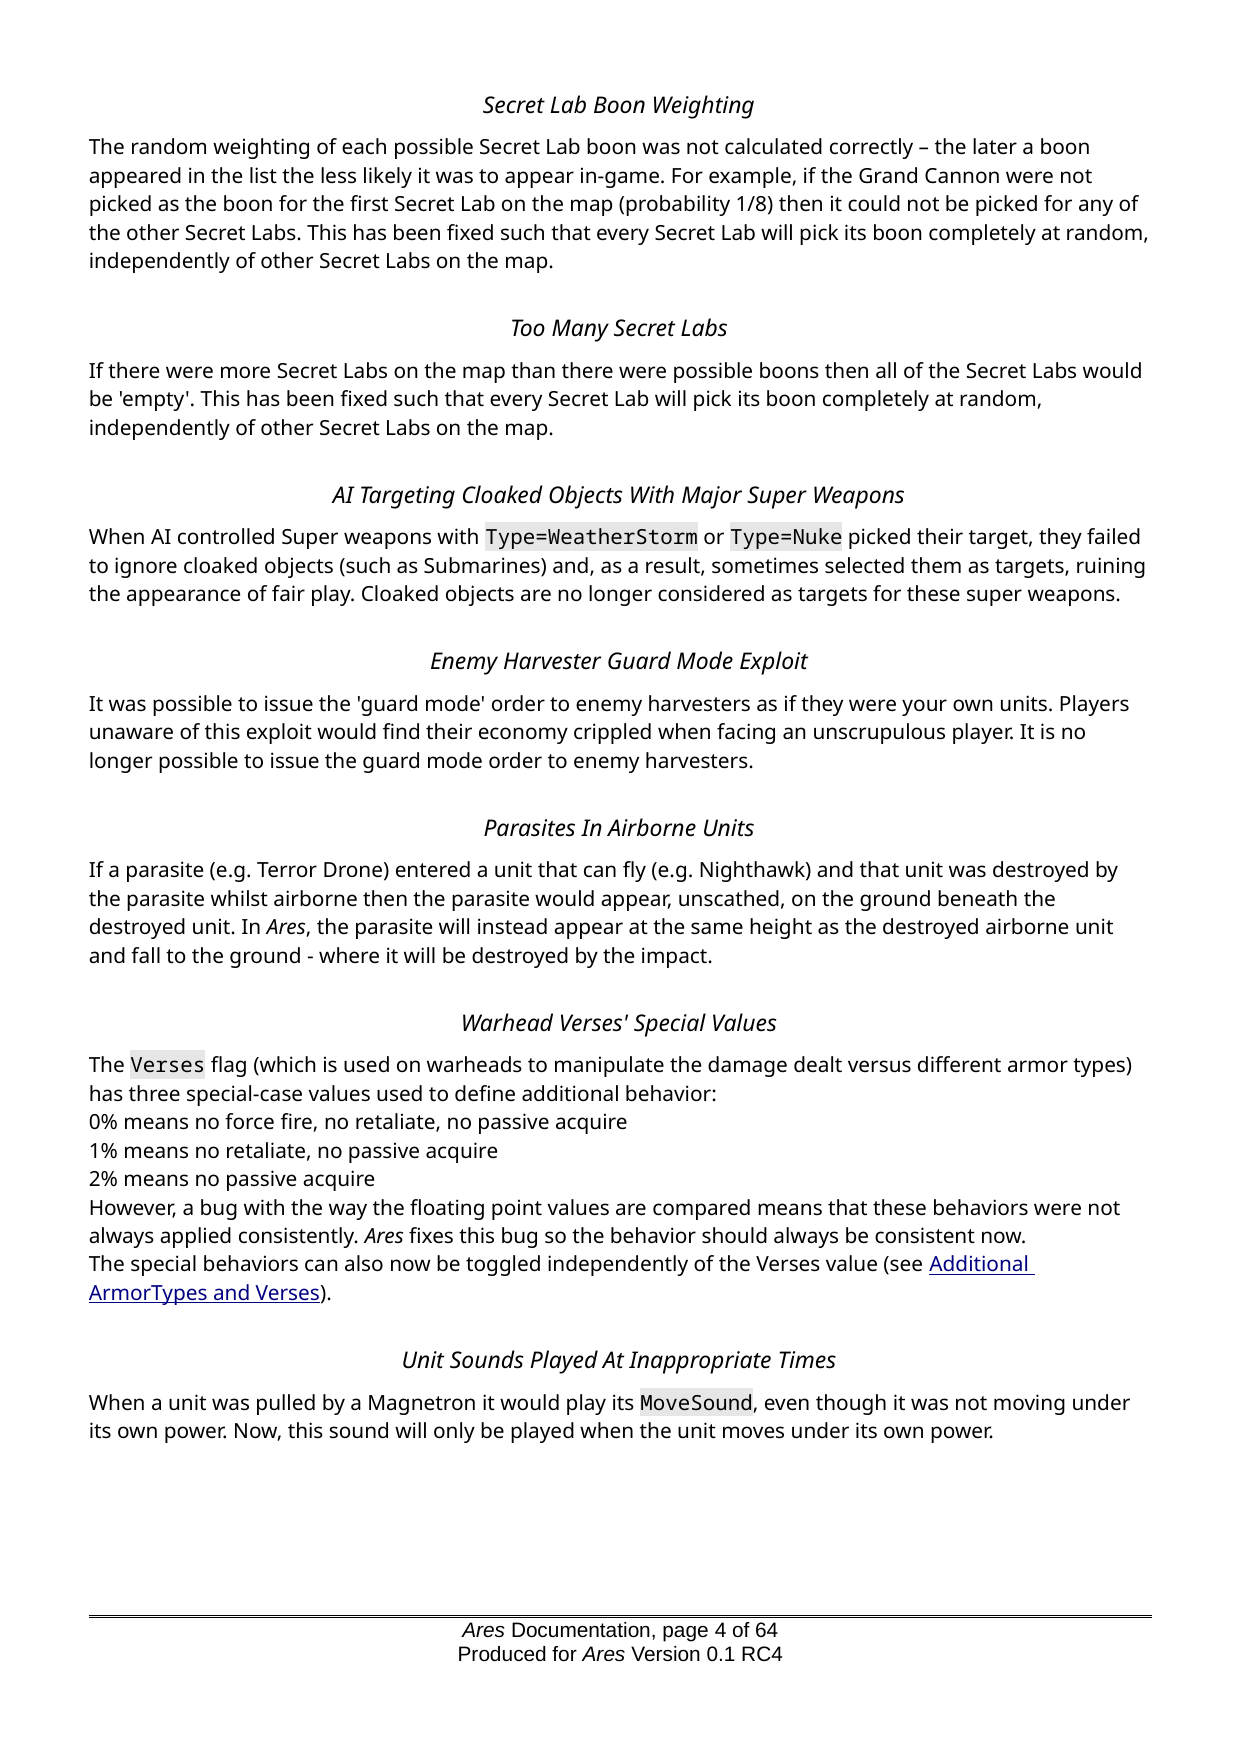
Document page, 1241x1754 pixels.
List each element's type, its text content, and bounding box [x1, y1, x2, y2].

subtitle Secret Lab Boon Weighting [88, 88, 1152, 120]
text It was possible to issue the 'guard mode' order to enemy harvesters as if they were your own units. Players unaware of this exploit would find their economy crippled when facing an unscrupulous player. It is no longer possible to issue the guard mode order to enemy harvesters. [88, 689, 1152, 774]
subtitle Enemy Harvester Guard Mode Exploit [88, 645, 1152, 676]
text The random weighting of each possible Secret Lab boon was not calculated correctly – the later a boon appeared in the list the less likely it was to appear in-game. For example, if the Grand Cannon were not picked as the boon for the first Secret Lab on the map (probability 1/8) then it could not be picked for any of the other Secret Labs. This has been fixed such that every Secret Lab will pick its boon completely at random, independently of other Secret Labs on the map. [88, 132, 1152, 274]
text If there were more Secret Labs on the map than there were possible boons then all of the Secret Labs would be 'empty'. This has been fixed such that every Secret Lab will pick its boon completely at random, independently of other Secret Labs on the map. [88, 356, 1152, 441]
subtitle Parasites In Airborne Units [88, 812, 1152, 843]
subtitle Too Many Secret Labs [88, 312, 1152, 343]
text The Verses flag (which is used on warheads to manipulate the damage dealt versus different armor types) has three special-case values used to define additional behavior: 0% means no force fire, no retaliate, no passive acquire 1% means no retaliate, no passive acquire 2% means no passive acquire However, a bug with the way the floating point values are compared means that these behaviors were not always applied consistently. Ares fixes this bug so the behavior should always be consistent now. The special behaviors can also now be toggled independently of the Verses value (see Additional ArmorTypes and Verses). [88, 1050, 1152, 1306]
subtitle AI Targeting Cloaked Objects With Major Super Weapons [88, 478, 1152, 510]
subtitle Unit Sounds Played At Inappropriate Times [88, 1344, 1152, 1375]
subtitle Warhead Verses' Special Values [88, 1007, 1152, 1038]
text If a parasite (e.g. Terror Drone) entered a unit that can fly (e.g. Nighthawk) and that unit was destroyed by the parasite whilst airborne then the parasite would appear, unscathed, on the ground beneath the destroyed unit. In Ares, the parasite will instead appear at the same height as the destroyed airborne unit and fall to the ground - where it will be destroyed by the impact. [88, 855, 1152, 969]
text When AI controlled Super weapons with Type=WeatherStorm or Type=Nuke picked their target, they failed to ignore cloaked objects (such as Submarines) and, as a result, sometimes selected them as targets, ruining the appearance of fair play. Cloaked objects are no longer considered as targets for these super weapons. [88, 522, 1152, 608]
text When a unit was pulled by a Magnetron it would play its MoveSound, even though it was not moving under its own power. Now, this sound will only be played when the unit moves under its own power. [88, 1388, 1152, 1444]
